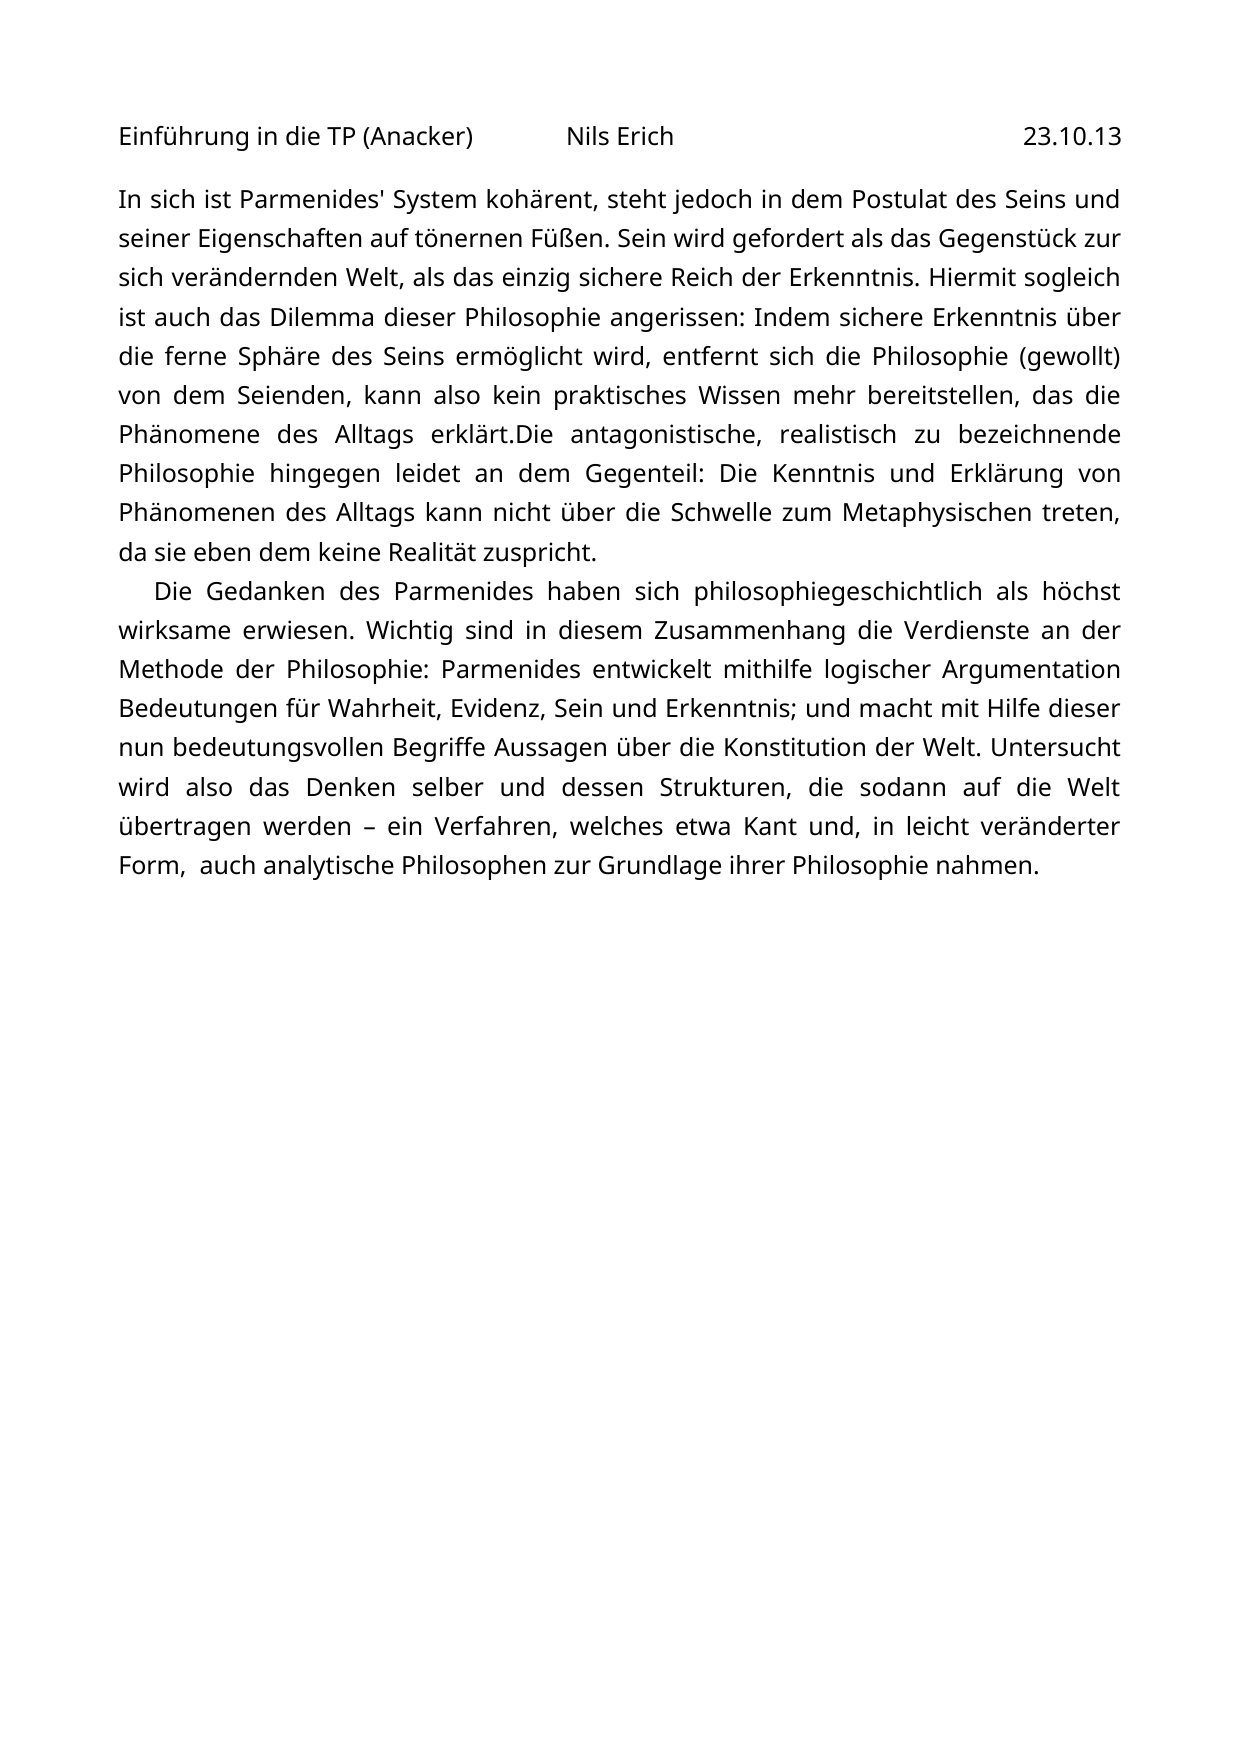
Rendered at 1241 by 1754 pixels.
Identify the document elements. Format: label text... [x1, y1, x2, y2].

text In sich ist Parmenides' System kohärent, steht jedoch in dem Postulat des Seins und seiner Eigenschaften auf tönernen Füßen. Sein wird gefordert als das Gegenstück zur sich verändernden Welt, als das einzig sichere Reich der Erkenntnis. Hiermit sogleich ist auch das Dilemma dieser Philosophie angerissen: Indem sichere Erkenntnis über die ferne Sphäre des Seins ermöglicht wird, entfernt sich die Philosophie (gewollt) von dem Seienden, kann also kein praktisches Wissen mehr bereitstellen, das die Phänomene des Alltags erklärt.Die antagonistische, realistisch zu bezeichnende Philosophie hingegen leidet an dem Gegenteil: Die Kenntnis und Erklärung von Phänomenen des Alltags kann nicht über die Schwelle zum Metaphysischen treten, da sie eben dem keine Realität zuspricht. [118, 182, 1122, 568]
text Die Gedanken des Parmenides haben sich philosophiegeschichtlich als höchst wirksame erwiesen. Wichtig sind in diesem Zusammenhang die Verdienste an der Methode der Philosophie: Parmenides entwickelt mithilfe logischer Argumentation Bedeutungen für Wahrheit, Evidenz, Sein und Erkenntnis; und macht mit Hilfe dieser nun bedeutungsvollen Begriffe Aussagen über die Konstitution der Welt. Untersucht wird also das Denken selber und dessen Strukturen, die sodann auf die Welt übertragen werden – ein Verfahren, welches etwa Kant und, in leicht veränderter Form, auch analytische Philosophen zur Grundlage ihrer Philosophie nahmen. [118, 573, 1122, 882]
